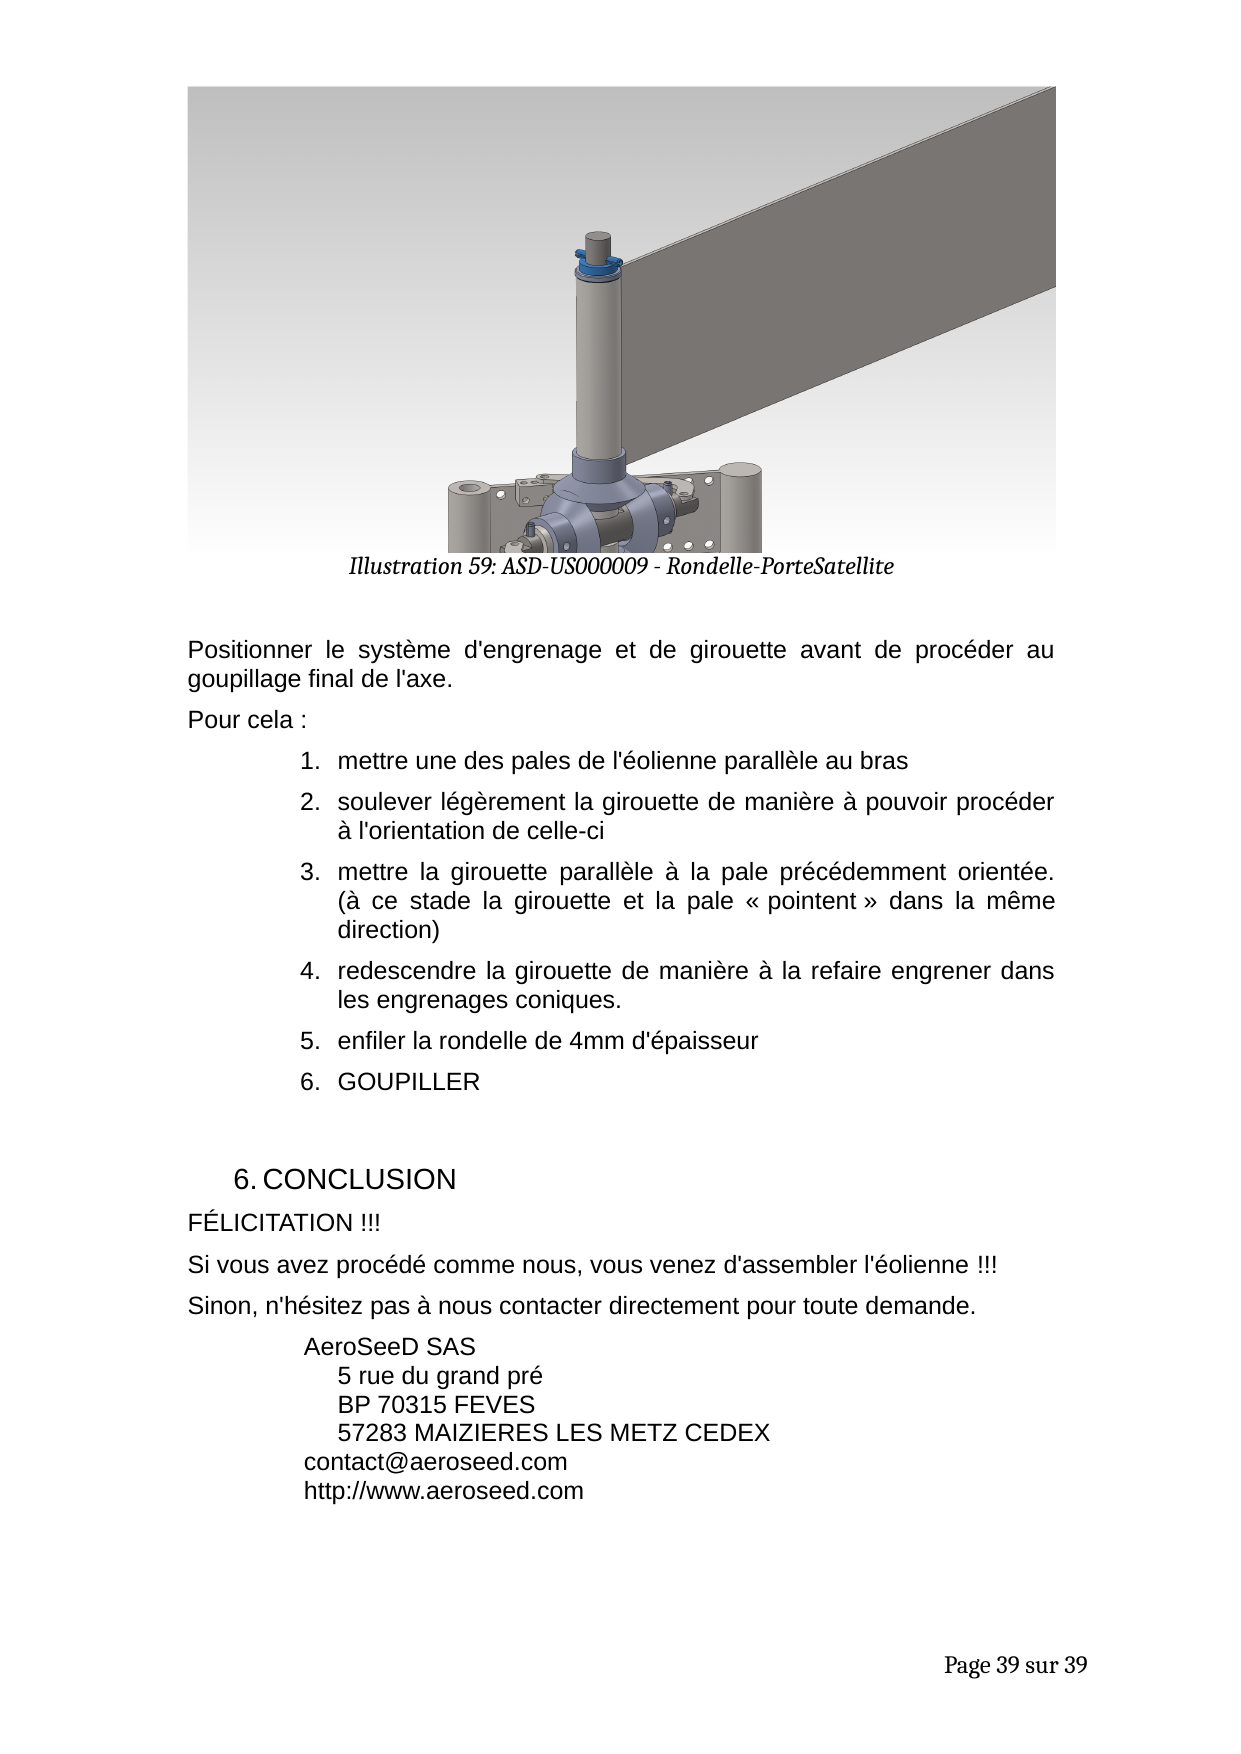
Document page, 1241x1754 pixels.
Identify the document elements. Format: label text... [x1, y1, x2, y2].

text Illustration 59: ASD-US000009 - Rondelle-PorteSatellite [187, 553, 1056, 581]
text Si vous avez procédé comme nous, vous venez d'assembler l'éolienne !!! [187, 1249, 1056, 1278]
text FÉLICITATION !!! [187, 1208, 1056, 1237]
text Sinon, n'hésitez pas à nous contacter directement pour toute demande. [187, 1291, 1056, 1319]
list redescendre la girouette de manière à la refaire engrener dans les engrenages coniques. [300, 956, 1056, 1013]
text BP 70315 FEVES [304, 1389, 1056, 1418]
text 57283 MAIZIERES LES METZ CEDEX [304, 1418, 1056, 1447]
list enfiler la rondelle de 4mm d'épaisseur [300, 1026, 1056, 1055]
text Pour cela : [187, 705, 1056, 733]
subtitle CONCLUSION [225, 1162, 1056, 1196]
list GOUPILLER [300, 1067, 1056, 1096]
list soulever légèrement la girouette de manière à pouvoir procéder à l'orientation de celle-ci [300, 787, 1056, 845]
text Positionner le système d'engrenage et de girouette avant de procéder au goupillage final de l'axe. [187, 635, 1056, 692]
text contact@aeroseed.com [304, 1447, 1056, 1476]
picture [187, 86, 1056, 553]
list mettre une des pales de l'éolienne parallèle au bras [300, 746, 1056, 775]
text 5 rue du grand pré [304, 1361, 1056, 1389]
text AeroSeeD SAS [304, 1332, 1056, 1361]
list mettre la girouette parallèle à la pale précédemment orientée. (à ce stade la girouette et la pale « pointent » dans la même direction) [300, 857, 1056, 943]
text http://www.aeroseed.com [304, 1476, 1056, 1504]
